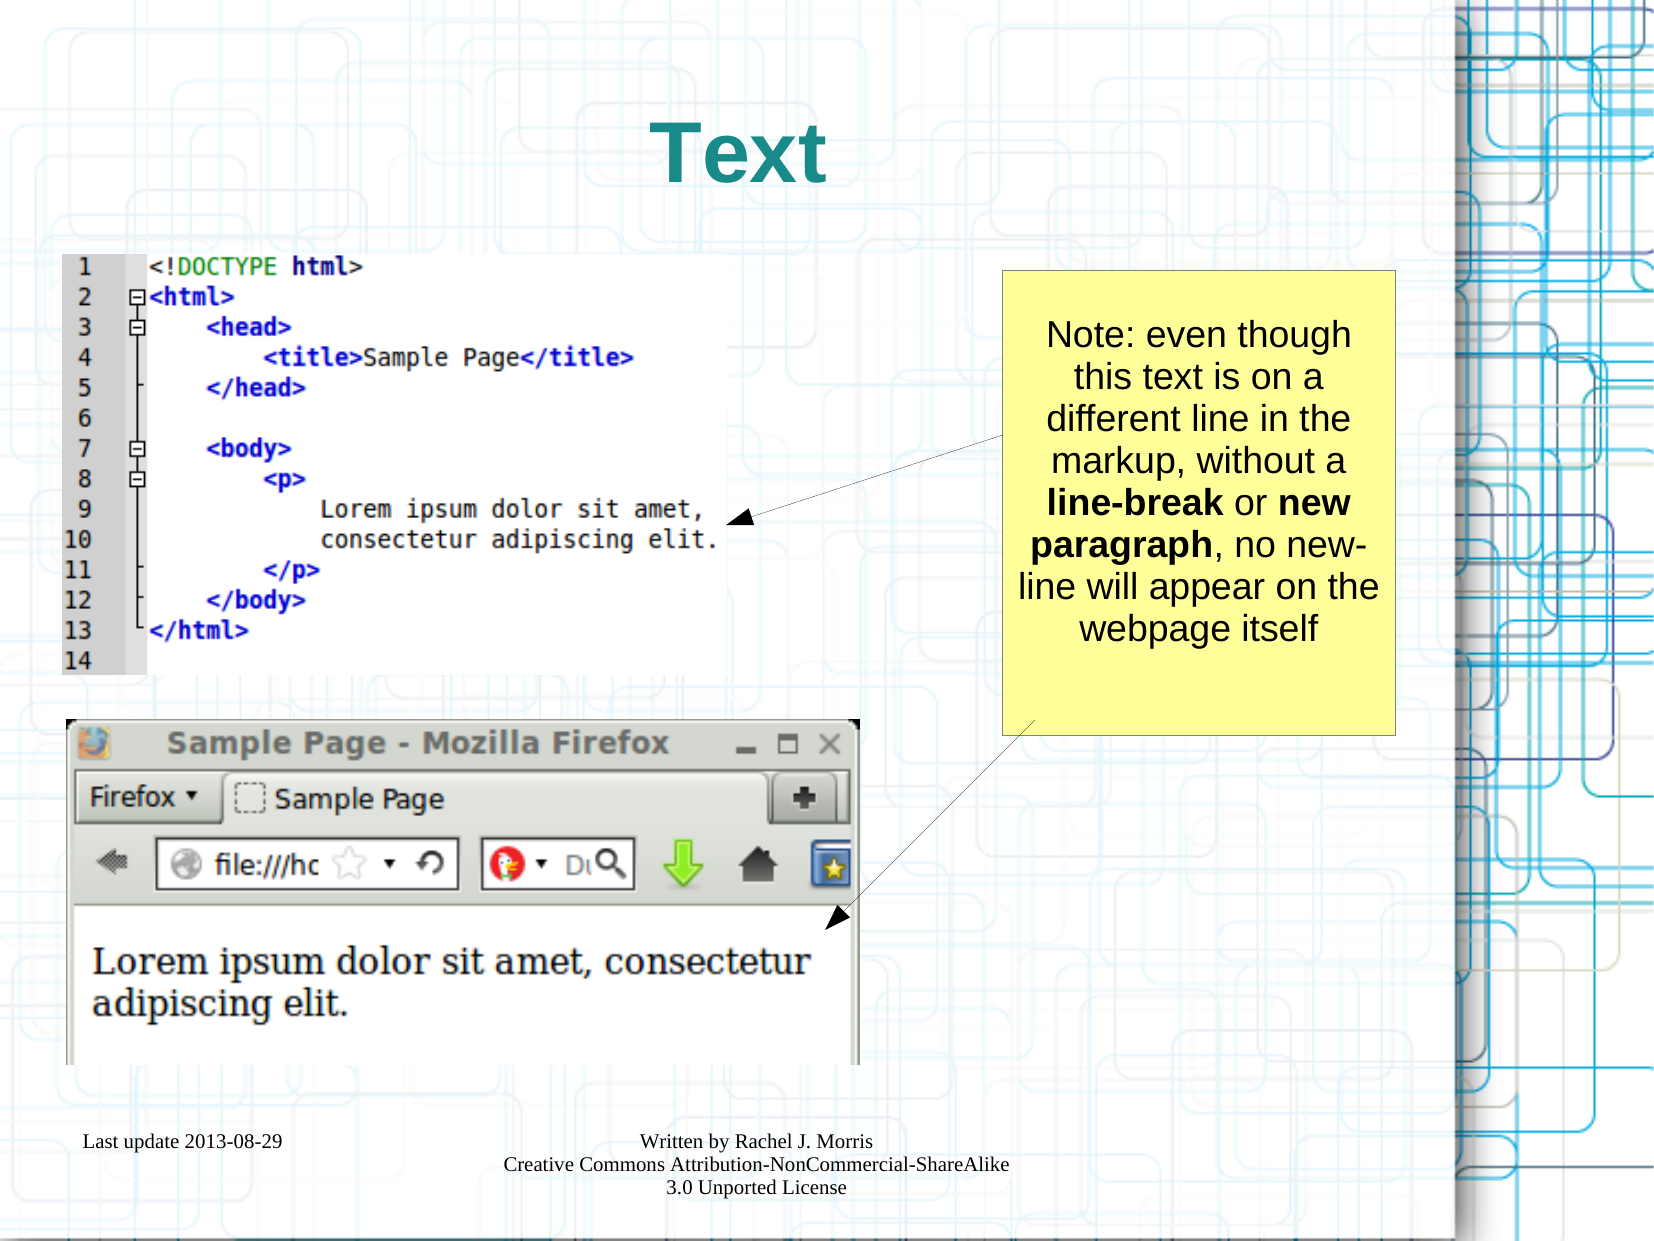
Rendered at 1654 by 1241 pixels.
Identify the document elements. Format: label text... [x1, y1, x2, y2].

title Text [59, 49, 1418, 257]
text_box Note: even though this text is on a different line in the markup, without a line-break or new paragraph, no new-line will appear on the webpage itself [1002, 270, 1396, 736]
picture [0, 0, 1654, 1241]
